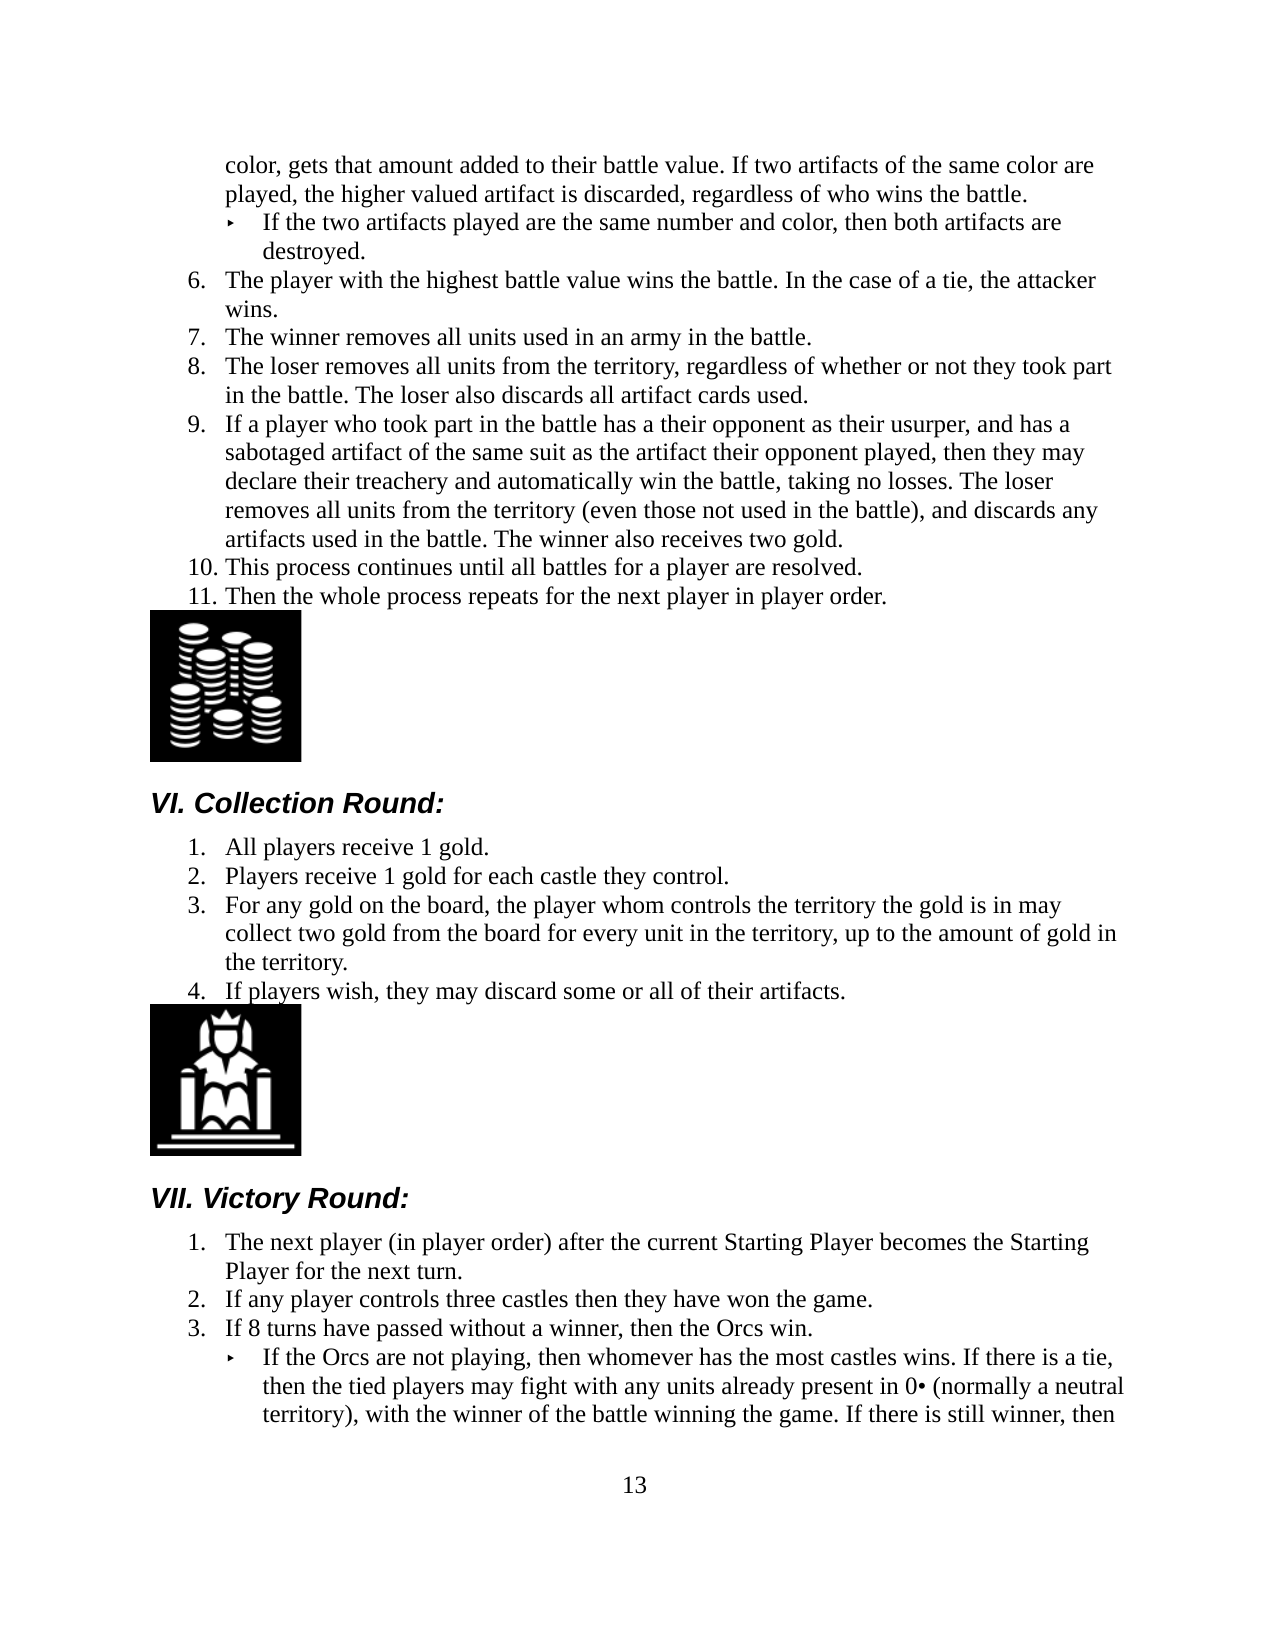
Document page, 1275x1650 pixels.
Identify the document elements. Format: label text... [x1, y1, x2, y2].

list If players wish, they may discard some or all of their artifacts. [187, 976, 1125, 1005]
picture [150, 1004, 302, 1156]
list The next player (in player order) after the current Starting Player becomes the Starting Player for the next turn. [187, 1227, 1125, 1284]
list Then the whole process repeats for the next player in player order. [187, 581, 1125, 610]
subtitle VII. Victory Round: [150, 1181, 1125, 1214]
picture [150, 610, 302, 762]
list If the Orcs are not playing, then whomever has the most castles wins. If there is a tie, then the tied players may fight with any units already present in 0• (normally a neutral territory), with the winner of the battle winning the game. If there is still winner, then [225, 1342, 1125, 1428]
list This process continues until all battles for a player are resolved. [187, 552, 1125, 581]
list If any player controls three castles then they have won the game. [187, 1284, 1125, 1313]
list The winner removes all units used in an army in the battle. [187, 322, 1125, 351]
subtitle VI. Collection Round: [150, 786, 1125, 820]
list color, gets that amount added to their battle value. If two artifacts of the same color are played, the higher valued artifact is discarded, regardless of who wins the battle. [187, 150, 1125, 207]
list The player with the highest battle value wins the battle. In the case of a tie, the attacker wins. [187, 265, 1125, 322]
list All players receive 1 gold. [187, 832, 1125, 861]
list Players receive 1 gold for each castle they control. [187, 861, 1125, 890]
list For any gold on the board, the player whom controls the territory the gold is in may collect two gold from the board for every unit in the territory, up to the amount of gold in the territory. [187, 890, 1125, 976]
list If 8 turns have passed without a winner, then the Orcs win. [187, 1313, 1125, 1342]
list If a player who took part in the battle has a their opponent as their usurper, and has a sabotaged artifact of the same suit as the artifact their opponent played, then they may declare their treachery and automatically win the battle, taking no losses. The loser removes all units from the territory (even those not used in the battle), and discards any artifacts used in the battle. The winner also receives two gold. [187, 409, 1125, 552]
list If the two artifacts played are the same number and color, then both artifacts are destroyed. [225, 207, 1125, 265]
list The loser removes all units from the territory, regardless of whether or not they took part in the battle. The loser also discards all artifact cards used. [187, 351, 1125, 409]
